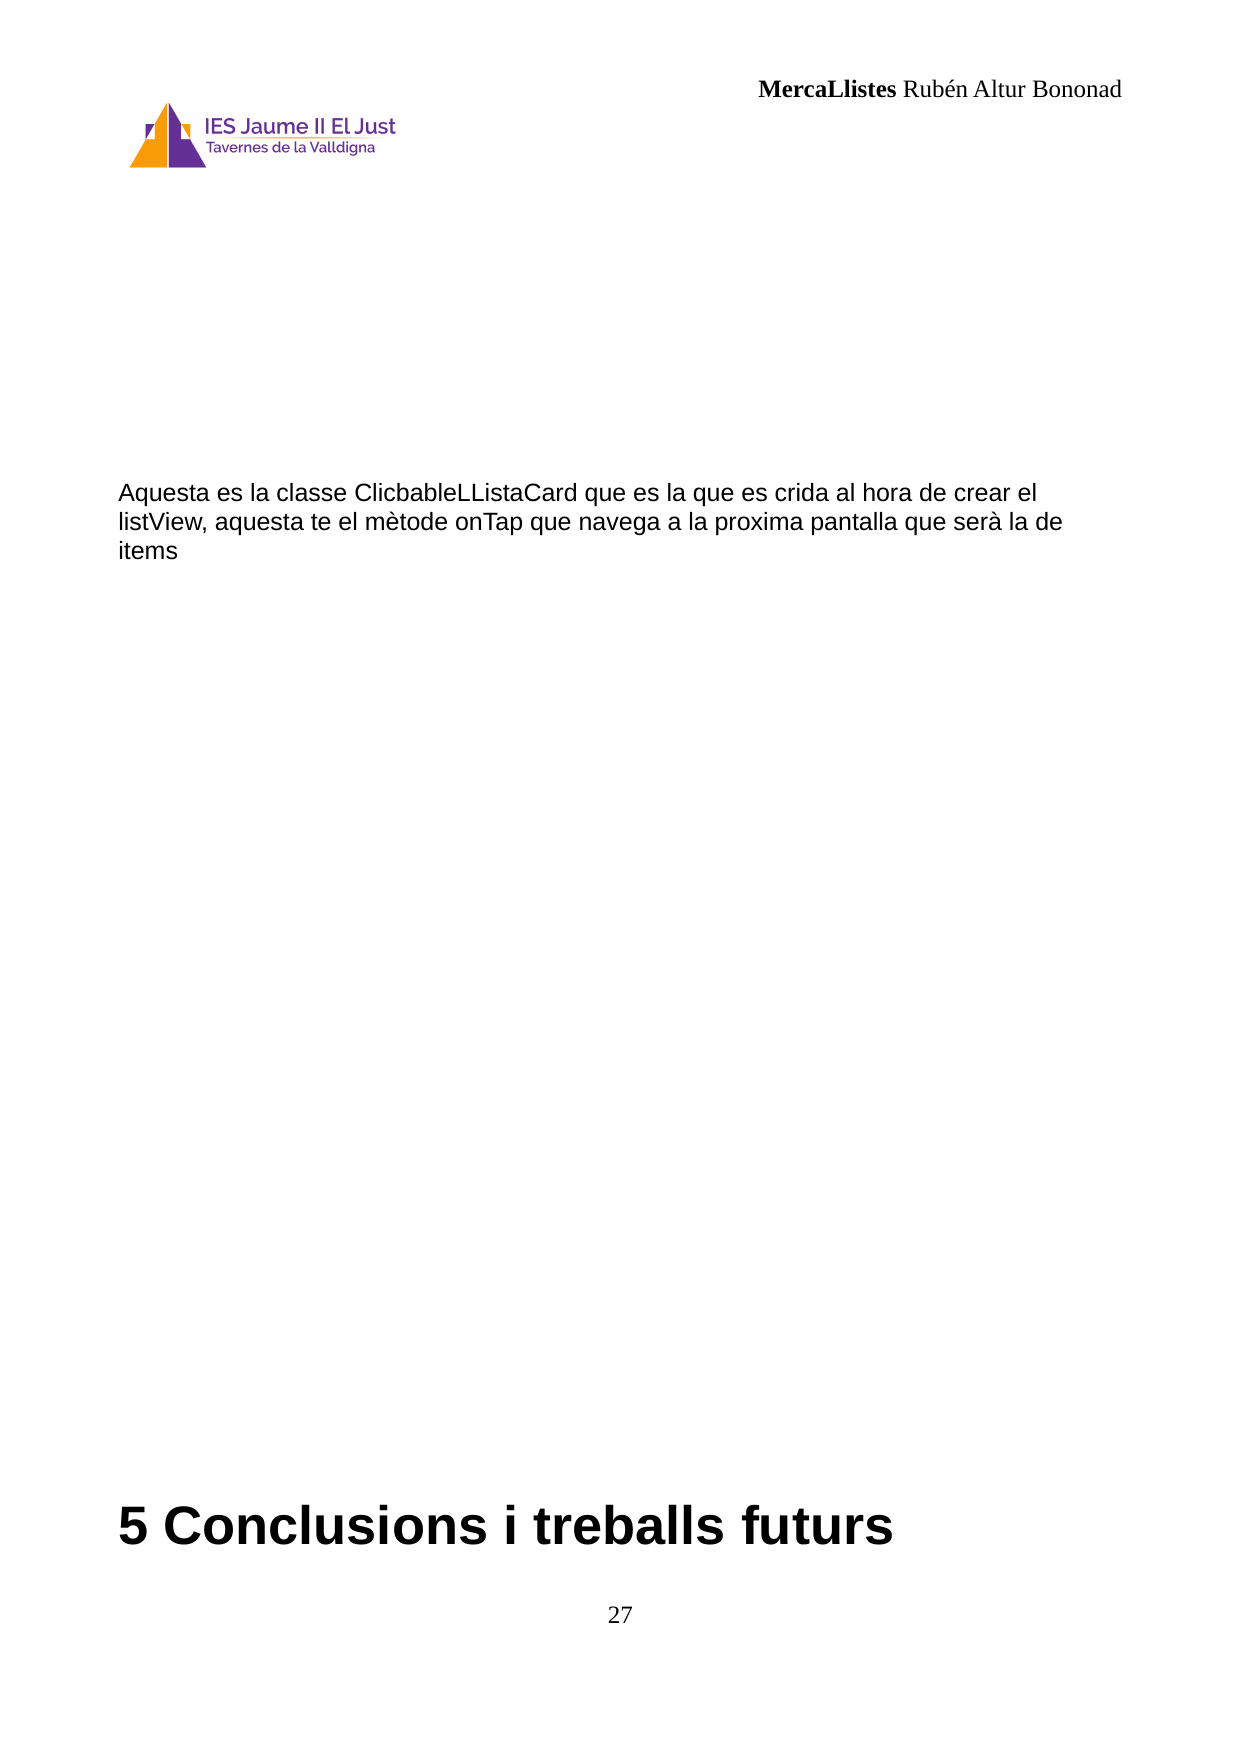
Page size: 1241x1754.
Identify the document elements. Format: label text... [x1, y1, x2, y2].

picture [126, 97, 396, 174]
text 5 Conclusions i treballs futurs [118, 1494, 1122, 1556]
text Aquesta es la classe ClicbableLListaCard que es la que es crida al hora de crear el listView, aquesta te el mètode onTap que navega a la proxima pantalla que serà la de items [118, 478, 1122, 564]
